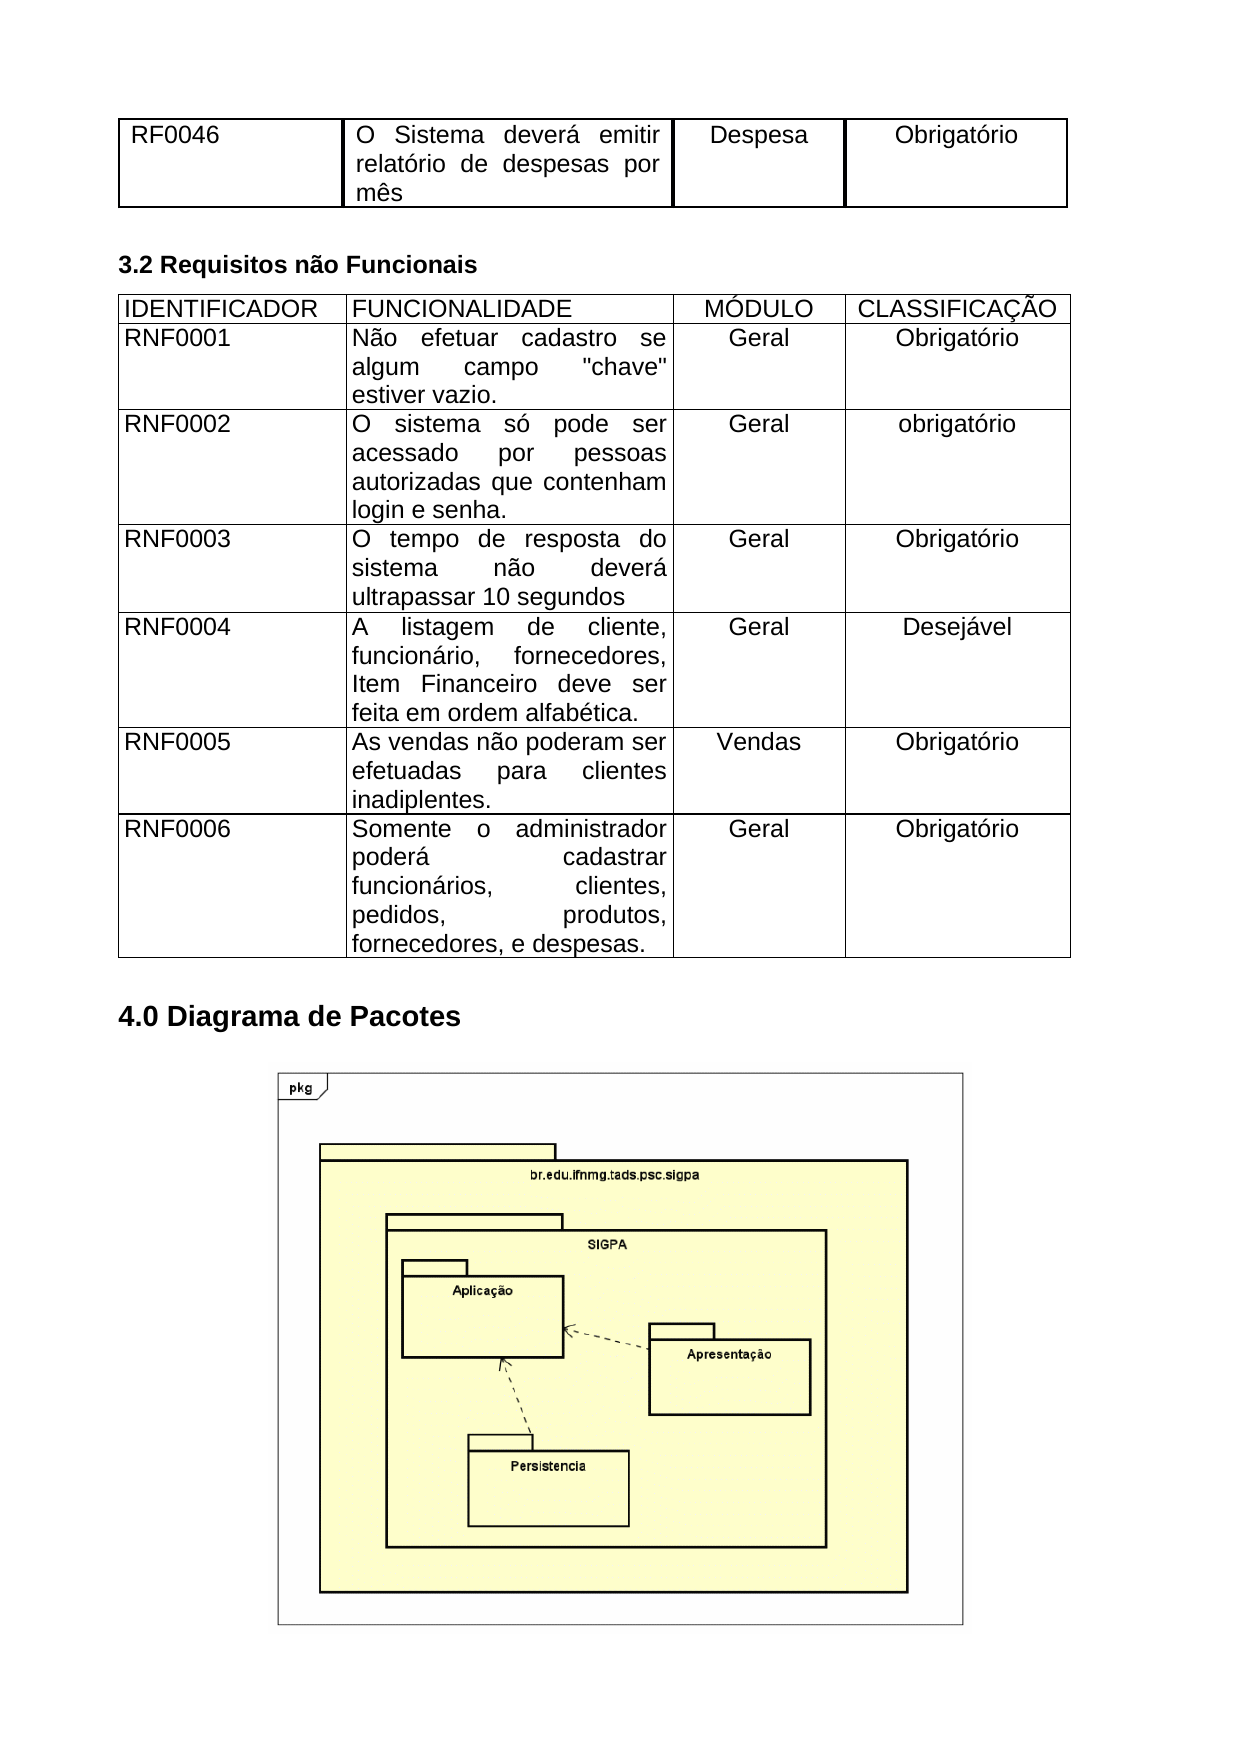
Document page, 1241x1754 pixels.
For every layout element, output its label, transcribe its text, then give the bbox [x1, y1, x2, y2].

table_header IDENTIFICADOR [119, 295, 346, 323]
table_cell Obrigatório [846, 324, 1070, 409]
table_cell Geral [674, 525, 845, 612]
table_cell O Sistema deverá emitir relatório de despesas por mês [345, 120, 671, 206]
table_cell RNF0002 [119, 410, 346, 524]
table_header FUNCIONALIDADE [347, 295, 673, 323]
table_cell Geral [674, 410, 845, 524]
table_cell Despesa [675, 120, 843, 206]
text 3.2 Requisitos não Funcionais [118, 251, 1122, 279]
table_cell Obrigatório [846, 815, 1070, 957]
table_cell O sistema só pode ser acessado por pessoas autorizadas que contenham login e senha. [347, 410, 673, 524]
table_cell Não efetuar cadastro se algum campo "chave" estiver vazio. [347, 324, 673, 409]
table_cell RNF0003 [119, 525, 346, 612]
table_cell RNF0001 [119, 324, 346, 409]
table_cell Somente o administrador poderá cadastrar funcionários, clientes, pedidos, produtos, fornecedores, e despesas. [347, 815, 673, 957]
table_cell Geral [674, 815, 845, 957]
table_cell As vendas não poderam ser efetuadas para clientes inadiplentes. [347, 728, 673, 813]
table_cell O tempo de resposta do sistema não deverá ultrapassar 10 segundos [347, 525, 673, 612]
table_header CLASSIFICAÇÃO [846, 295, 1070, 323]
table_cell A listagem de cliente, funcionário, fornecedores, Item Financeiro deve ser feita em ordem alfabética. [347, 613, 673, 727]
table_cell RNF0004 [119, 613, 346, 727]
table_header MÓDULO [674, 295, 845, 323]
table_cell Desejável [846, 613, 1070, 727]
table_cell Vendas [674, 728, 845, 813]
table_cell Obrigatório [847, 120, 1066, 206]
table_cell Obrigatório [846, 525, 1070, 612]
table_cell RNF0006 [119, 815, 346, 957]
table_cell Geral [674, 613, 845, 727]
table_cell Geral [674, 324, 845, 409]
table_cell RNF0005 [119, 728, 346, 813]
table_cell obrigatório [846, 410, 1070, 524]
text 4.0 Diagrama de Pacotes [118, 999, 1122, 1033]
table_cell RF0046 [120, 120, 341, 206]
table_cell Obrigatório [846, 728, 1070, 813]
